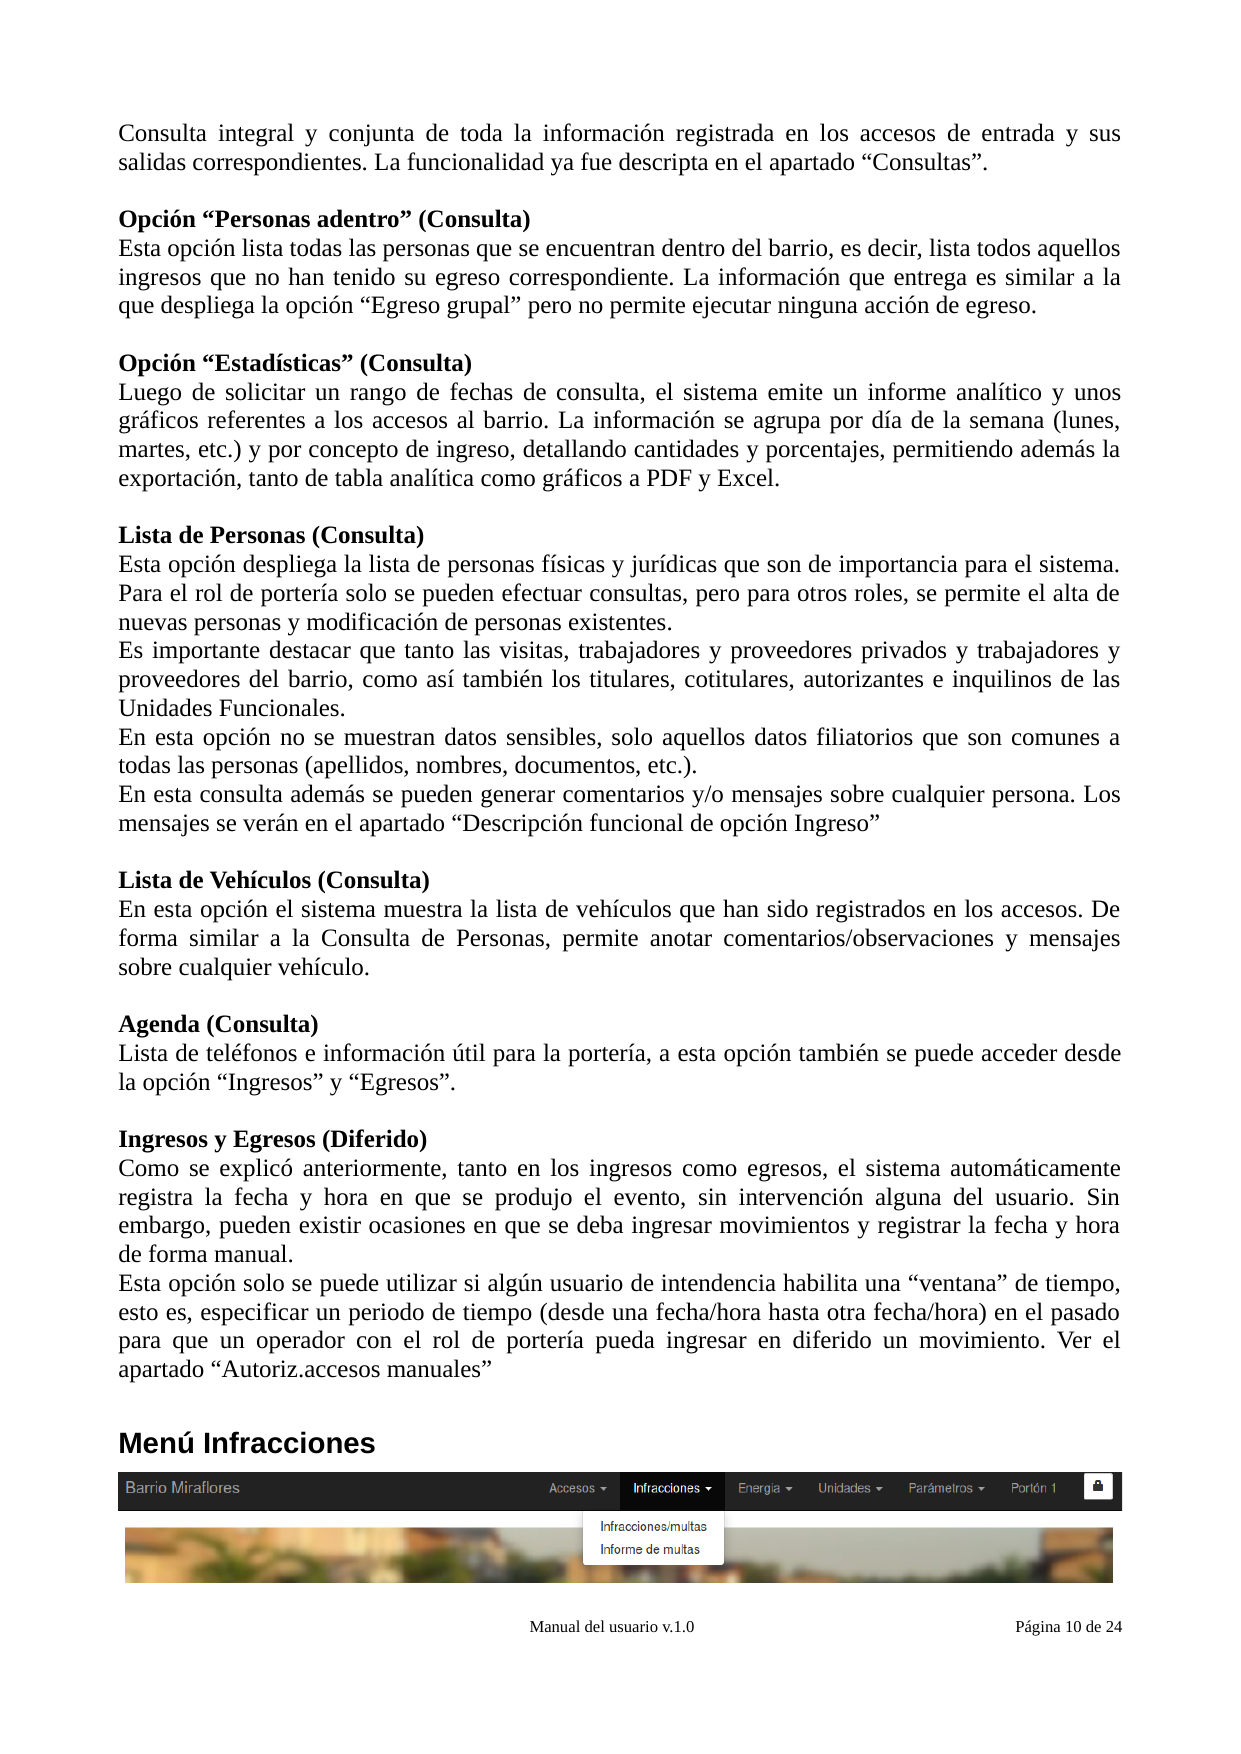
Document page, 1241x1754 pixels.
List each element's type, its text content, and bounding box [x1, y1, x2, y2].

picture [118, 1472, 1123, 1583]
text Lista de Personas (Consulta) [118, 521, 1122, 549]
text Esta opción solo se puede utilizar si algún usuario de intendencia habilita una “ventana” de tiempo, esto es, especificar un periodo de tiempo (desde una fecha/hora hasta otra fecha/hora) en el pasado para que un operador con el rol de portería pueda ingresar en diferido un movimiento. Ver el apartado “Autoriz.accesos manuales” [118, 1268, 1122, 1383]
text Opción “Personas adentro” (Consulta) [118, 204, 1122, 233]
text En esta consulta además se pueden generar comentarios y/o mensajes sobre cualquier persona. Los mensajes se verán en el apartado “Descripción funcional de opción Ingreso” [118, 779, 1122, 837]
text Es importante destacar que tanto las visitas, trabajadores y proveedores privados y trabajadores y proveedores del barrio, como así también los titulares, cotitulares, autorizantes e inquilinos de las Unidades Funcionales. [118, 636, 1122, 722]
text Lista de Vehículos (Consulta) [118, 866, 1122, 894]
subtitle Menú Infracciones [118, 1426, 1122, 1460]
text En esta opción el sistema muestra la lista de vehículos que han sido registrados en los accesos. De forma similar a la Consulta de Personas, permite anotar comentarios/observaciones y mensajes sobre cualquier vehículo. [118, 894, 1122, 981]
text Esta opción despliega la lista de personas físicas y jurídicas que son de importancia para el sistema. Para el rol de portería solo se pueden efectuar consultas, pero para otros roles, se permite el alta de nuevas personas y modificación de personas existentes. [118, 549, 1122, 636]
text Ingresos y Egresos (Diferido) [118, 1124, 1122, 1153]
text Como se explicó anteriormente, tanto en los ingresos como egresos, el sistema automáticamente registra la fecha y hora en que se produjo el evento, sin intervención alguna del usuario. Sin embargo, pueden existir ocasiones en que se deba ingresar movimientos y registrar la fecha y hora de forma manual. [118, 1153, 1122, 1268]
text Lista de teléfonos e información útil para la portería, a esta opción también se puede acceder desde la opción “Ingresos” y “Egresos”. [118, 1038, 1122, 1096]
text Esta opción lista todas las personas que se encuentran dentro del barrio, es decir, lista todos aquellos ingresos que no han tenido su egreso correspondiente. La información que entrega es similar a la que despliega la opción “Egreso grupal” pero no permite ejecutar ninguna acción de egreso. [118, 233, 1122, 319]
text Consulta integral y conjunta de toda la información registrada en los accesos de entrada y sus salidas correspondientes. La funcionalidad ya fue descripta en el apartado “Consultas”. [118, 118, 1122, 176]
text En esta opción no se muestran datos sensibles, solo aquellos datos filiatorios que son comunes a todas las personas (apellidos, nombres, documentos, etc.). [118, 722, 1122, 779]
text Luego de solicitar un rango de fechas de consulta, el sistema emite un informe analítico y unos gráficos referentes a los accesos al barrio. La información se agrupa por día de la semana (lunes, martes, etc.) y por concepto de ingreso, detallando cantidades y porcentajes, permitiendo además la exportación, tanto de tabla analítica como gráficos a PDF y Excel. [118, 377, 1122, 492]
text Agenda (Consulta) [118, 1009, 1122, 1038]
text Opción “Estadísticas” (Consulta) [118, 348, 1122, 377]
